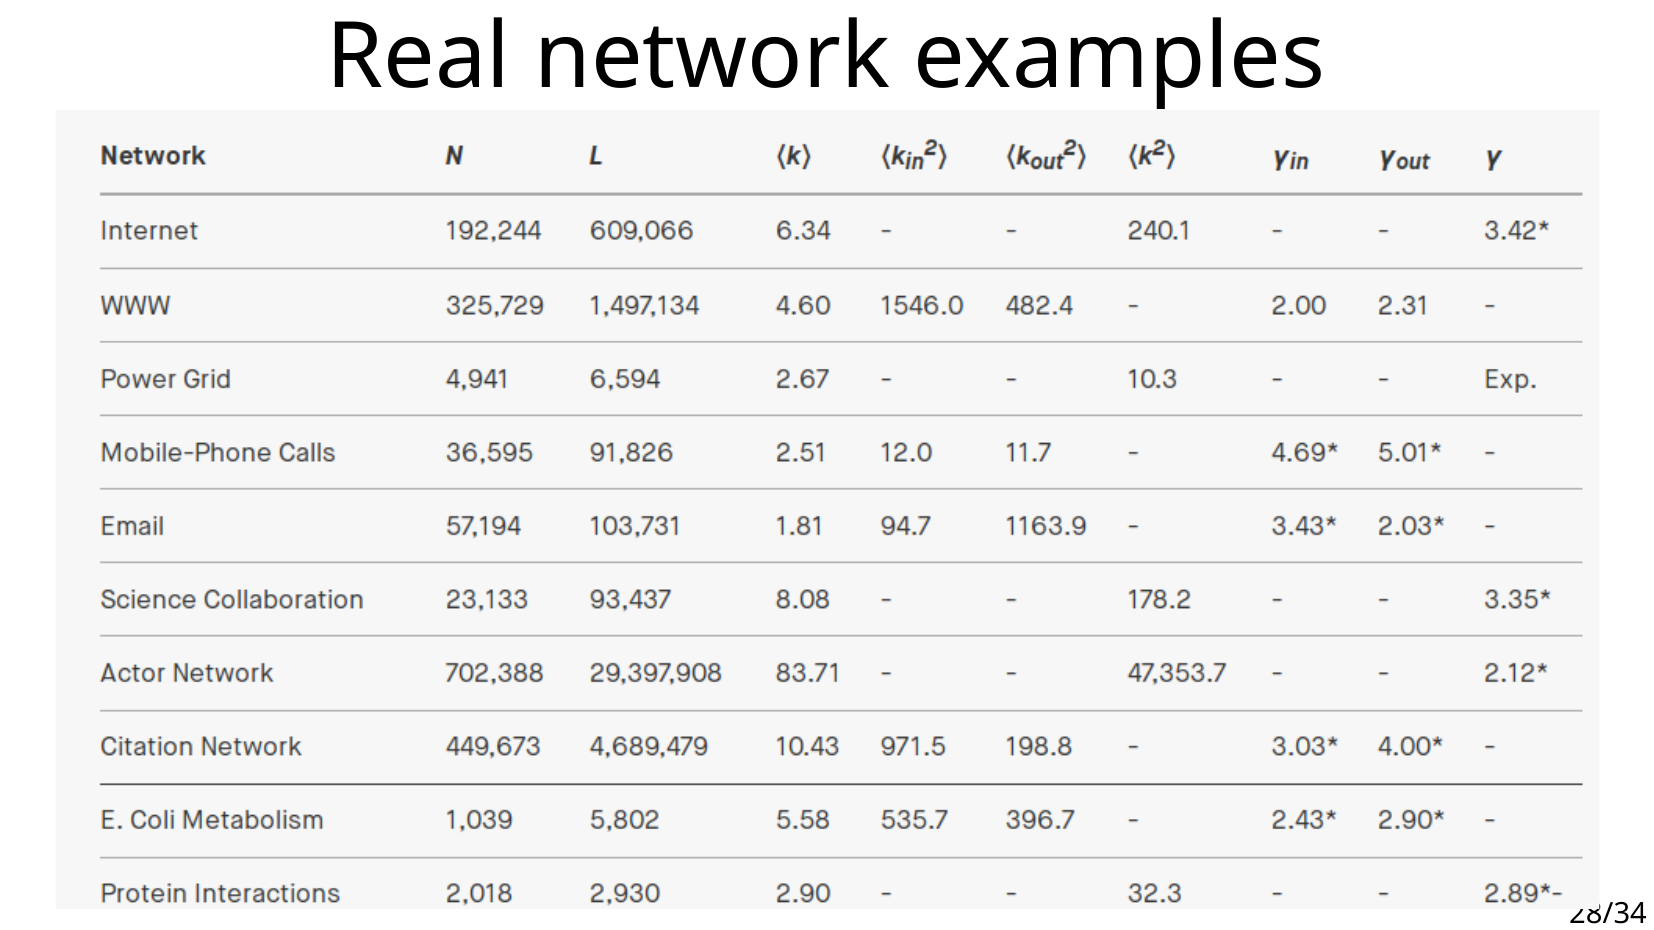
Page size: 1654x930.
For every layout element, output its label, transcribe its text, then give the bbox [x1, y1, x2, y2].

picture [55, 110, 1600, 909]
title Real network examples [82, 0, 1571, 117]
